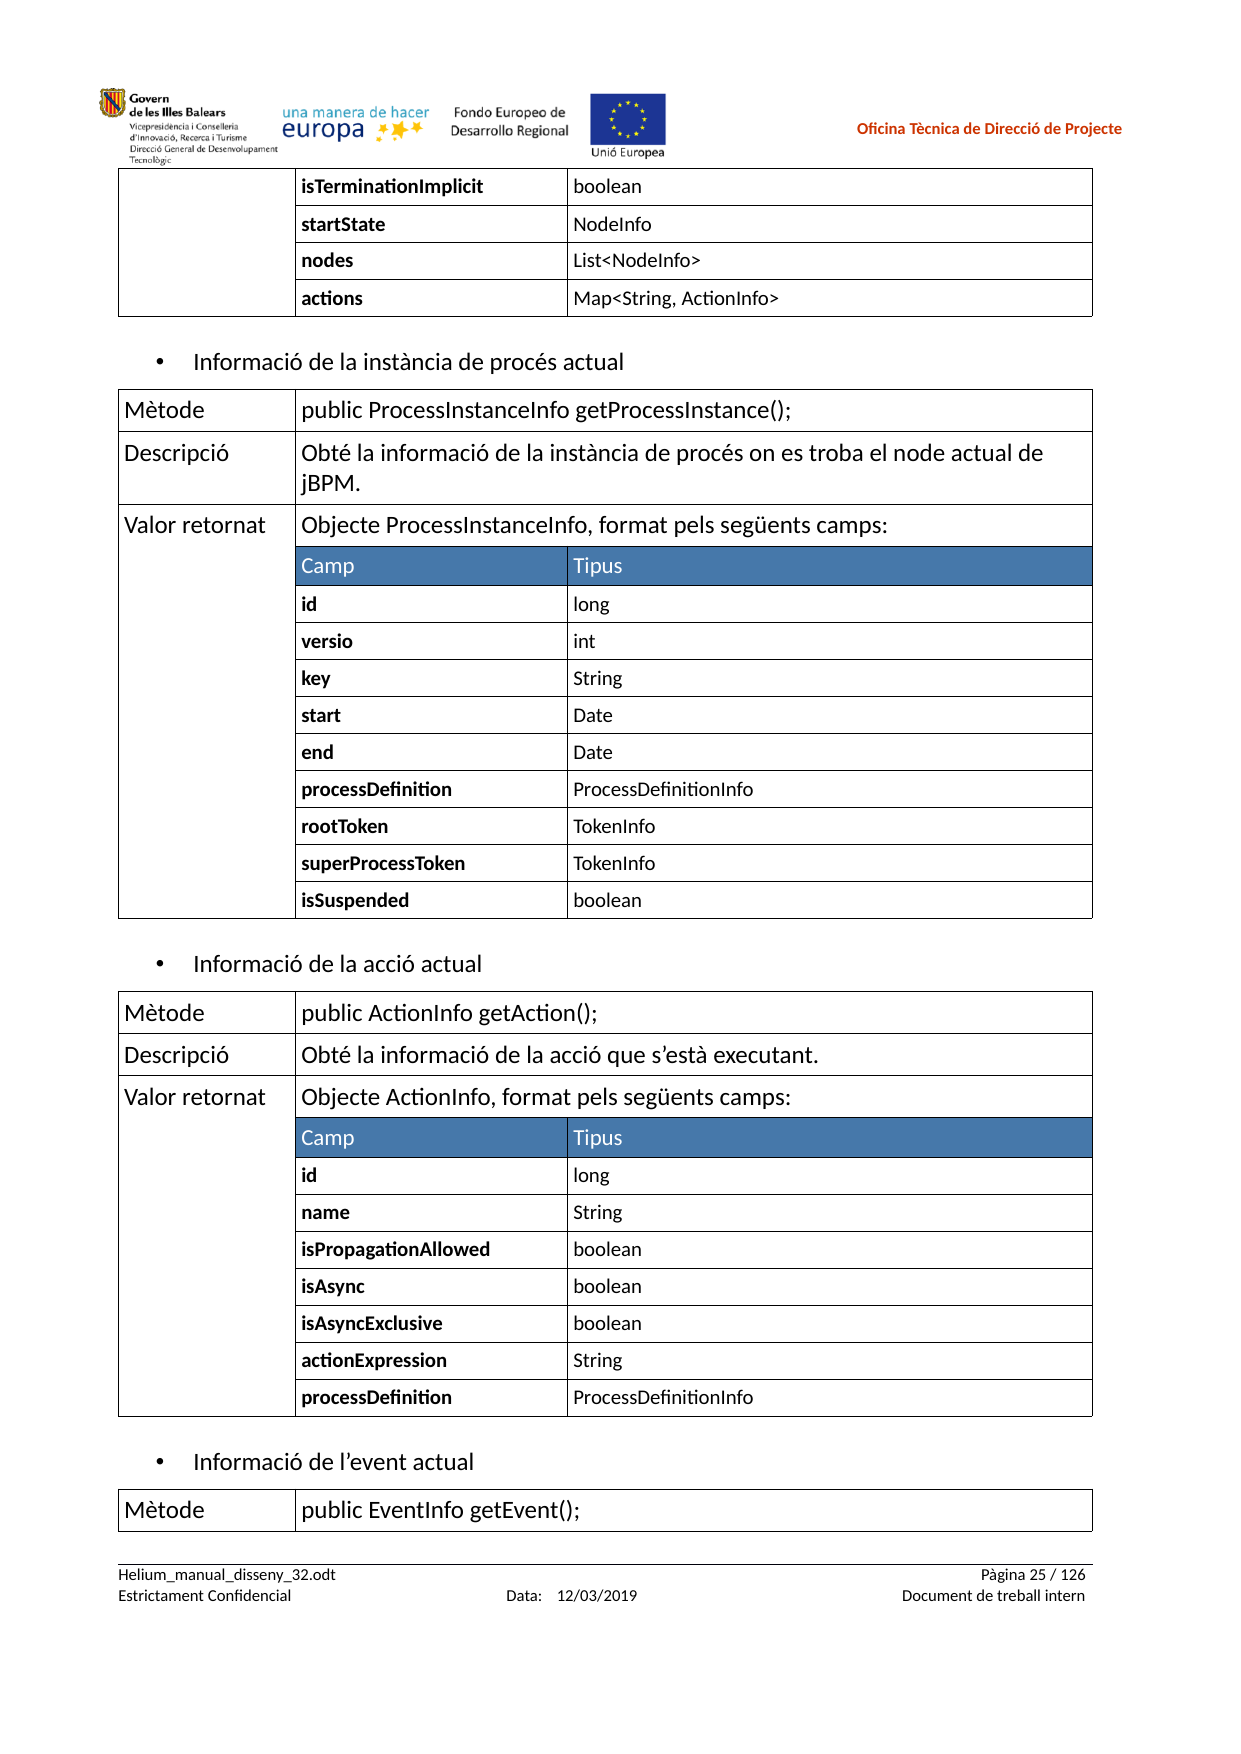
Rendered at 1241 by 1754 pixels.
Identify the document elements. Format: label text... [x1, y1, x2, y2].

table_cell [119, 169, 295, 316]
table_cell Objecte ActionInfo, format pels següents camps: [296, 1076, 1092, 1117]
list Informació de la instància de procés actual [156, 346, 1122, 377]
table_cell nodes [296, 243, 567, 279]
table_cell Descripció [119, 1034, 295, 1075]
table_cell Map<String, ActionInfo> [568, 280, 1092, 316]
list Informació de la acció actual [156, 948, 1122, 979]
table_cell isSuspended [296, 882, 567, 918]
table_cell Tipus [568, 1118, 1092, 1157]
table_cell TokenInfo [568, 845, 1092, 881]
table_cell boolean [568, 1232, 1092, 1268]
table_cell Camp [296, 547, 567, 585]
table_cell String [568, 1343, 1092, 1378]
table_cell Camp [296, 1118, 567, 1157]
table_cell id [296, 1158, 567, 1194]
table_cell ProcessDefinitionInfo [568, 771, 1092, 807]
table_header public EventInfo getEvent(); [296, 1490, 1092, 1531]
table_cell boolean [568, 169, 1092, 205]
table_cell rootToken [296, 808, 567, 844]
table_cell String [568, 1195, 1092, 1231]
table_header public ActionInfo getAction(); [296, 992, 1092, 1033]
table_header Mètode [119, 390, 295, 431]
table_cell String [568, 660, 1092, 696]
table_cell id [296, 586, 567, 622]
table_cell end [296, 734, 567, 770]
table_cell List<NodeInfo> [568, 243, 1092, 279]
table_cell boolean [568, 1269, 1092, 1304]
table_cell Date [568, 697, 1092, 733]
table_cell start [296, 697, 567, 733]
table_cell Valor retornat [119, 505, 295, 918]
table_cell Tipus [568, 547, 1092, 585]
picture [99, 87, 668, 166]
table_cell Obté la informació de la instància de procés on es troba el node actual de jBPM. [296, 432, 1092, 503]
table_cell isTerminationImplicit [296, 169, 567, 205]
table_cell isAsync [296, 1269, 567, 1304]
table_cell actions [296, 280, 567, 316]
table_cell boolean [568, 882, 1092, 918]
table_cell name [296, 1195, 567, 1231]
table_header Mètode [119, 1490, 295, 1531]
table_cell isPropagationAllowed [296, 1232, 567, 1268]
table_cell long [568, 586, 1092, 622]
table_cell versio [296, 623, 567, 659]
table_cell startState [296, 206, 567, 242]
list Informació de l’event actual [156, 1446, 1122, 1477]
table_cell long [568, 1158, 1092, 1194]
table_cell key [296, 660, 567, 696]
table_cell boolean [568, 1306, 1092, 1342]
table_cell superProcessToken [296, 845, 567, 881]
table_header Mètode [119, 992, 295, 1033]
table_cell ProcessDefinitionInfo [568, 1380, 1092, 1416]
table_cell processDefinition [296, 771, 567, 807]
table_cell processDefinition [296, 1380, 567, 1416]
table_cell isAsyncExclusive [296, 1306, 567, 1342]
table_cell int [568, 623, 1092, 659]
table_cell actionExpression [296, 1343, 567, 1378]
table_header public ProcessInstanceInfo getProcessInstance(); [296, 390, 1092, 431]
table_cell Valor retornat [119, 1076, 295, 1416]
table_cell Descripció [119, 432, 295, 503]
table_cell Date [568, 734, 1092, 770]
table_cell NodeInfo [568, 206, 1092, 242]
table_cell Obté la informació de la acció que s’està executant. [296, 1034, 1092, 1075]
table_cell Objecte ProcessInstanceInfo, format pels següents camps: [296, 505, 1092, 546]
table_cell TokenInfo [568, 808, 1092, 844]
